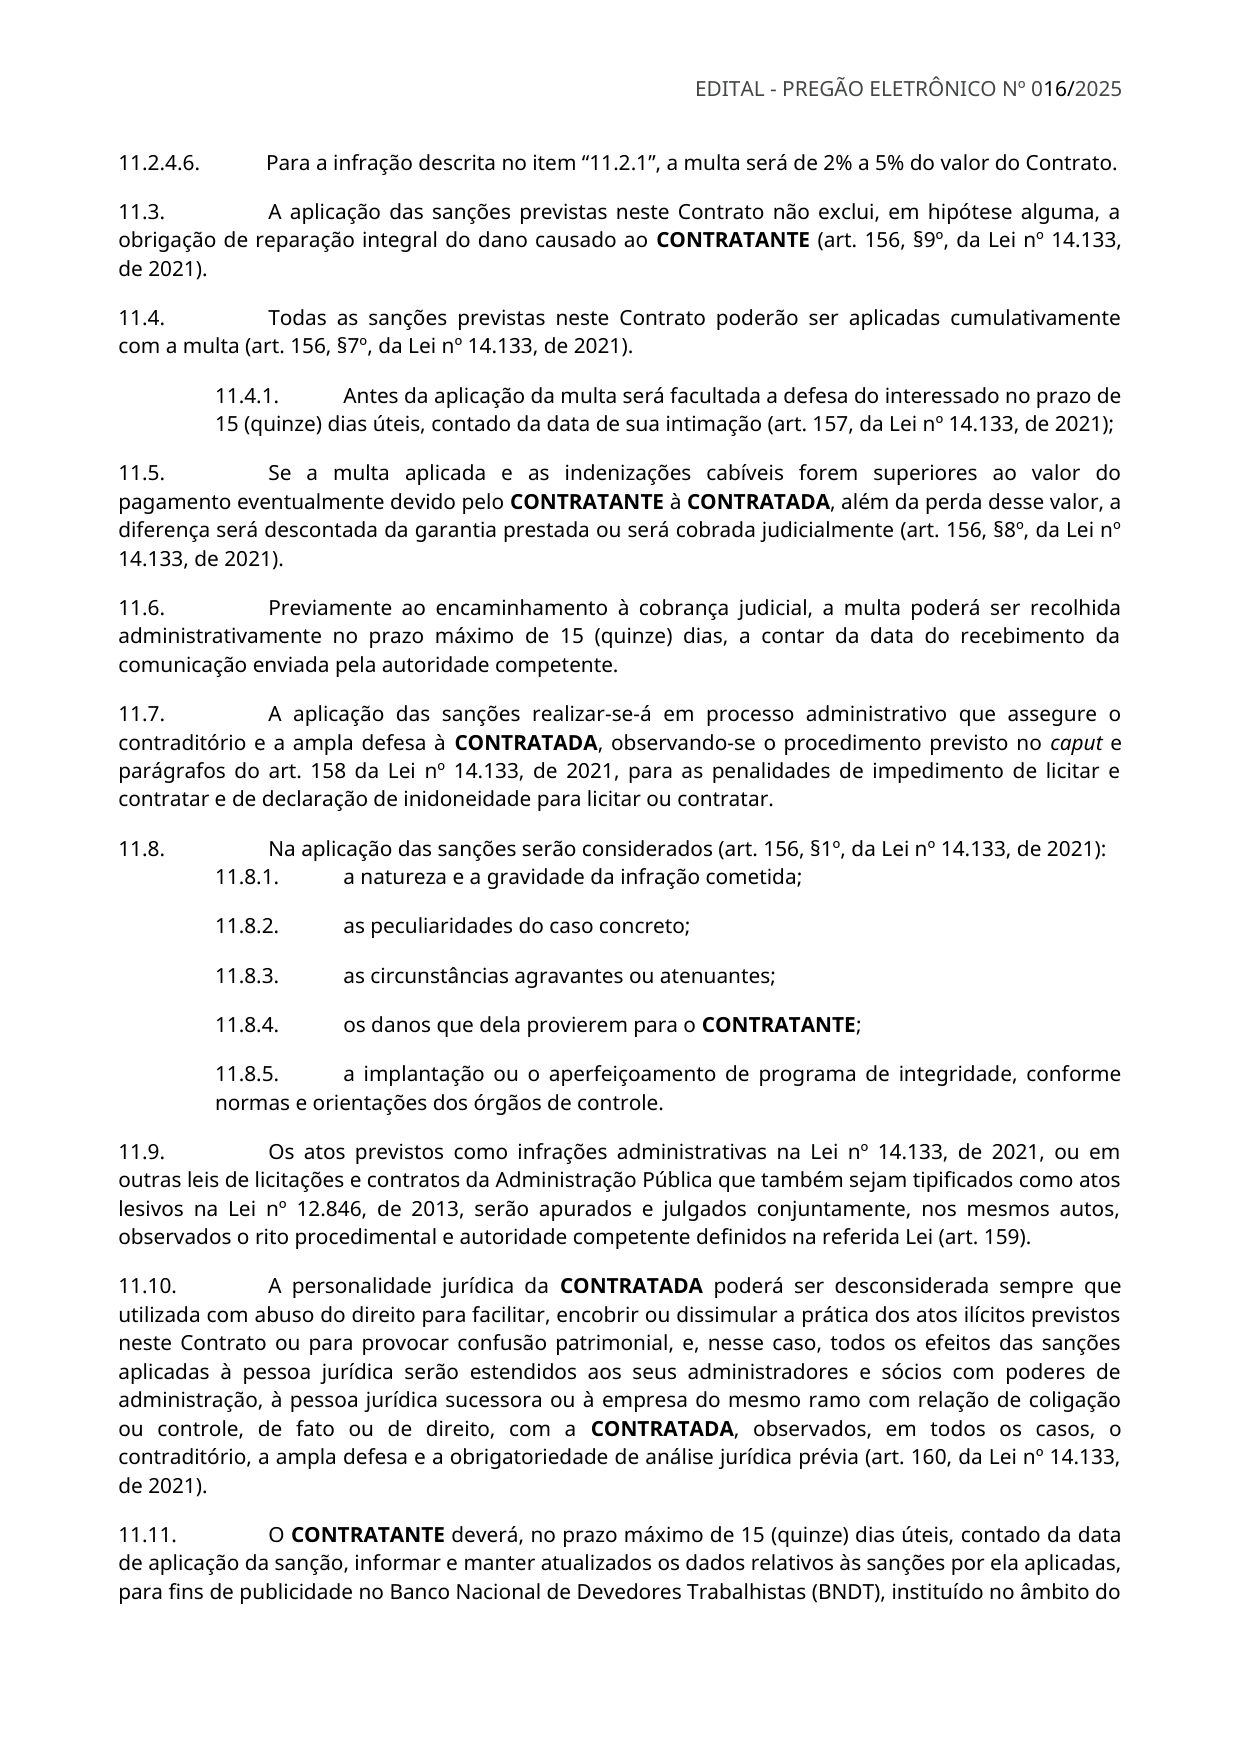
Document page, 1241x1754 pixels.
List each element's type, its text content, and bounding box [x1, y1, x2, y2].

list os danos que dela provierem para o CONTRATANTE; [215, 1010, 1122, 1038]
list Se a multa aplicada e as indenizações cabíveis forem superiores ao valor do pagamento eventualmente devido pelo CONTRATANTE à CONTRATADA, além da perda desse valor, a diferença será descontada da garantia prestada ou será cobrada judicialmente (art. 156, §8º, da Lei nº 14.133, de 2021). [118, 458, 1122, 572]
list A personalidade jurídica da CONTRATADA poderá ser desconsiderada sempre que utilizada com abuso do direito para facilitar, encobrir ou dissimular a prática dos atos ilícitos previstos neste Contrato ou para provocar confusão patrimonial, e, nesse caso, todos os efeitos das sanções aplicadas à pessoa jurídica serão estendidos aos seus administradores e sócios com poderes de administração, à pessoa jurídica sucessora ou à empresa do mesmo ramo com relação de coligação ou controle, de fato ou de direito, com a CONTRATADA, observados, em todos os casos, o contraditório, a ampla defesa e a obrigatoriedade de análise jurídica prévia (art. 160, da Lei nº 14.133, de 2021). [118, 1272, 1122, 1499]
list Na aplicação das sanções serão considerados (art. 156, §1º, da Lei nº 14.133, de 2021): [118, 834, 1122, 862]
list Para a infração descrita no item “11.2.1”, a multa será de 2% a 5% do valor do Contrato. [118, 148, 1122, 176]
list as circunstâncias agravantes ou atenuantes; [215, 961, 1122, 989]
list a implantação ou o aperfeiçoamento de programa de integridade, conforme normas e orientações dos órgãos de controle. [215, 1059, 1122, 1116]
list Os atos previstos como infrações administrativas na Lei nº 14.133, de 2021, ou em outras leis de licitações e contratos da Administração Pública que também sejam tipificados como atos lesivos na Lei nº 12.846, de 2013, serão apurados e julgados conjuntamente, nos mesmos autos, observados o rito procedimental e autoridade competente definidos na referida Lei (art. 159). [118, 1137, 1122, 1251]
list A aplicação das sanções previstas neste Contrato não exclui, em hipótese alguma, a obrigação de reparação integral do dano causado ao CONTRATANTE (art. 156, §9º, da Lei nº 14.133, de 2021). [118, 197, 1122, 282]
list Previamente ao encaminhamento à cobrança judicial, a multa poderá ser recolhida administrativamente no prazo máximo de 15 (quinze) dias, a contar da data do recebimento da comunicação enviada pela autoridade competente. [118, 593, 1122, 678]
list O CONTRATANTE deverá, no prazo máximo de 15 (quinze) dias úteis, contado da data de aplicação da sanção, informar e manter atualizados os dados relativos às sanções por ela aplicadas, para fins de publicidade no Banco Nacional de Devedores Trabalhistas (BNDT), instituído no âmbito do [118, 1520, 1122, 1605]
list Todas as sanções previstas neste Contrato poderão ser aplicadas cumulativamente com a multa (art. 156, §7º, da Lei nº 14.133, de 2021). [118, 303, 1122, 360]
list A aplicação das sanções realizar-se-á em processo administrativo que assegure o contraditório e a ampla defesa à CONTRATADA, observando-se o procedimento previsto no caput e parágrafos do art. 158 da Lei nº 14.133, de 2021, para as penalidades de impedimento de licitar e contratar e de declaração de inidoneidade para licitar ou contratar. [118, 699, 1122, 813]
list as peculiaridades do caso concreto; [215, 912, 1122, 940]
list Antes da aplicação da multa será facultada a defesa do interessado no prazo de 15 (quinze) dias úteis, contado da data de sua intimação (art. 157, da Lei nº 14.133, de 2021); [215, 381, 1122, 438]
list a natureza e a gravidade da infração cometida; [215, 862, 1122, 891]
